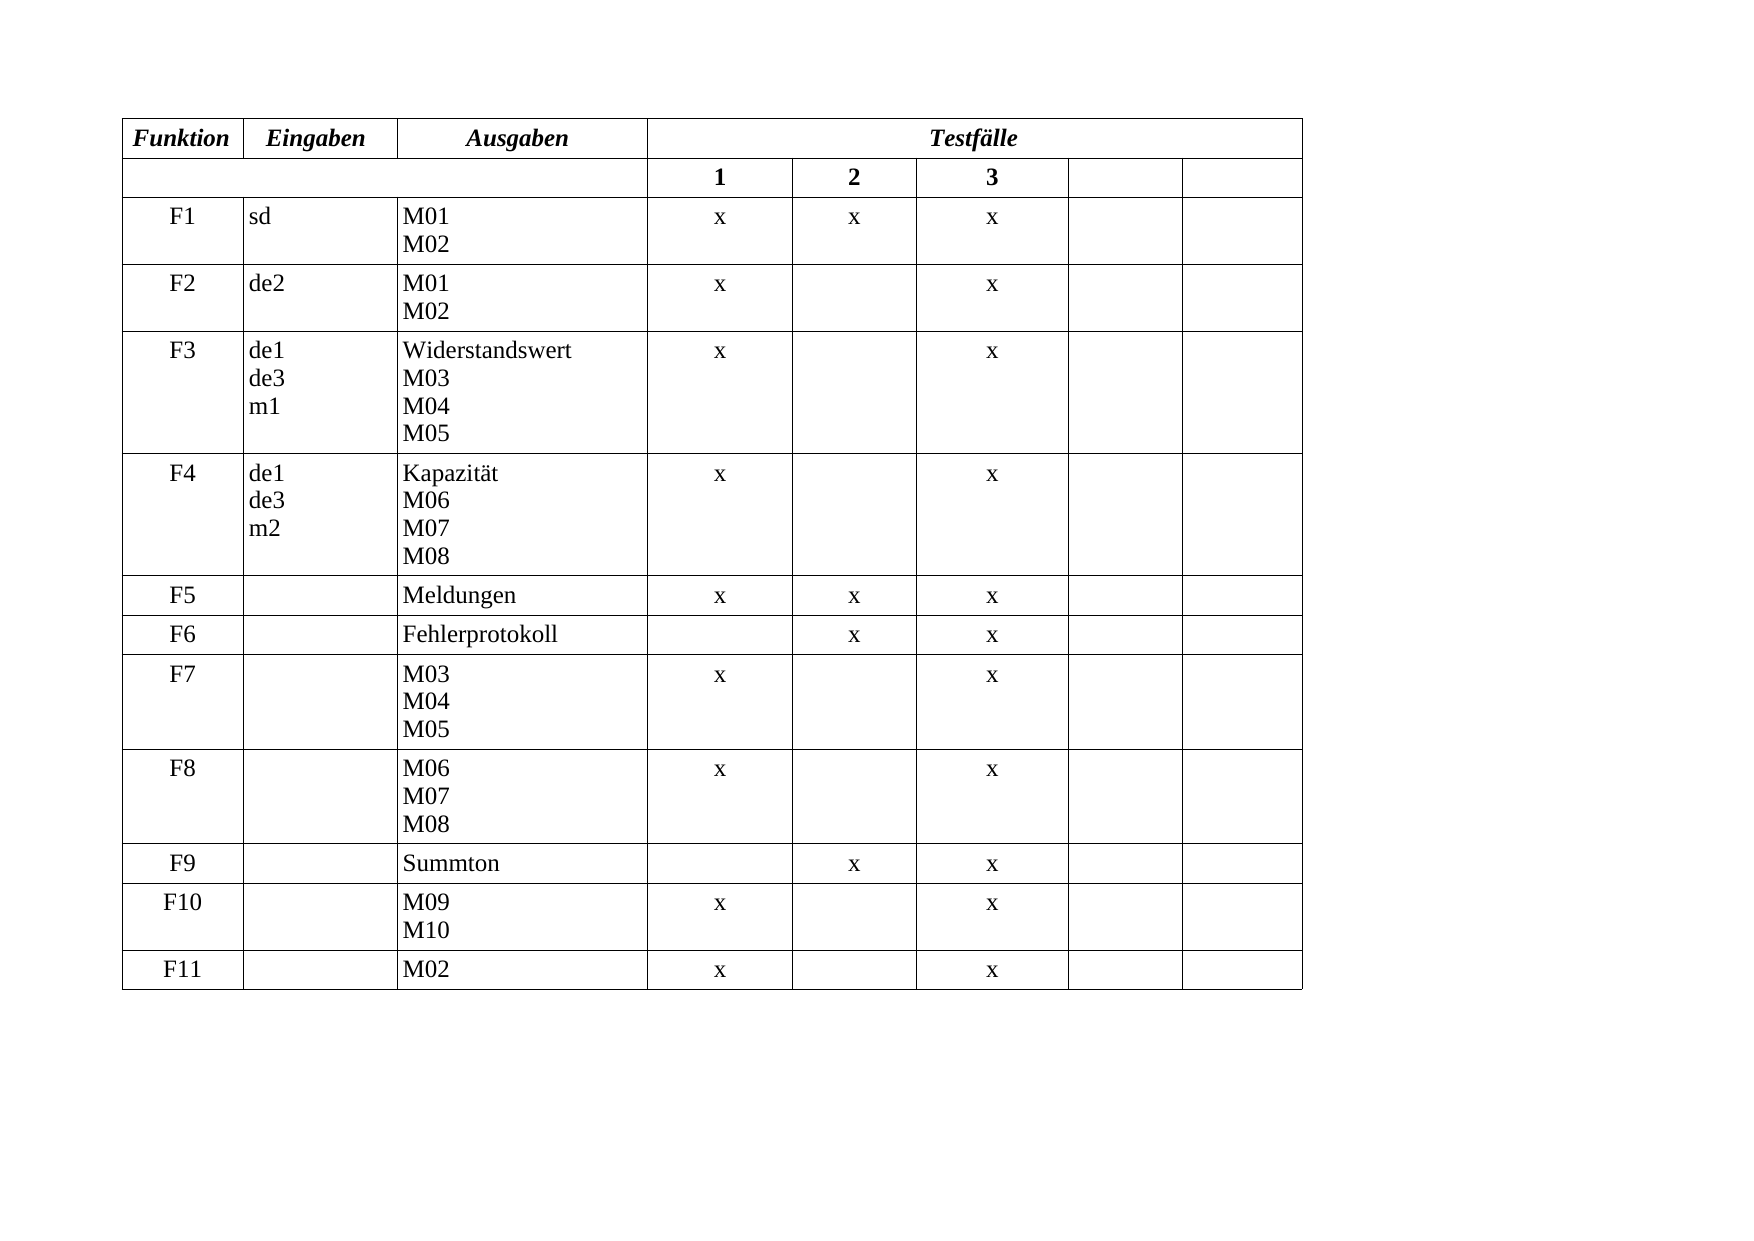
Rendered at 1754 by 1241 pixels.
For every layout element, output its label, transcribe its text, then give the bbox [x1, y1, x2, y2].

table_cell x [917, 198, 1068, 264]
table_cell x [917, 884, 1068, 949]
table_cell [1069, 951, 1182, 989]
table_cell [1069, 198, 1182, 264]
table_cell [1183, 844, 1302, 883]
table_cell [1069, 576, 1182, 615]
table_cell x [917, 951, 1068, 989]
table_cell Widerstandswert M03 M04 M05 [398, 332, 647, 453]
table_cell [793, 454, 916, 575]
table_cell [793, 951, 916, 989]
table_cell M09 M10 [398, 884, 647, 949]
table_cell x [917, 750, 1068, 843]
table_cell [1069, 159, 1182, 197]
table_cell [1183, 265, 1302, 331]
table_header Ausgaben [398, 119, 647, 157]
table_cell x [793, 616, 916, 654]
table_cell de1 de3 m1 [244, 332, 397, 453]
table_cell [244, 616, 397, 654]
table_cell x [917, 454, 1068, 575]
table_cell [648, 844, 792, 883]
table_cell Meldungen [398, 576, 647, 615]
table_cell de1 de3 m2 [244, 454, 397, 575]
table_cell x [917, 576, 1068, 615]
table_cell [1069, 750, 1182, 843]
table_cell [123, 159, 647, 197]
table_cell x [917, 616, 1068, 654]
table_cell x [917, 844, 1068, 883]
table_cell [244, 655, 397, 749]
table_cell [1183, 884, 1302, 949]
table_cell F5 [123, 576, 243, 615]
table_cell Kapazität M06 M07 M08 [398, 454, 647, 575]
table_cell M02 [398, 951, 647, 989]
table_cell [1183, 198, 1302, 264]
table_cell Fehlerprotokoll [398, 616, 647, 654]
table_cell x [648, 655, 792, 749]
table_cell [244, 750, 397, 843]
table_cell x [793, 198, 916, 264]
table_cell 1 [648, 159, 792, 197]
table_cell F4 [123, 454, 243, 575]
table_cell [244, 576, 397, 615]
table_cell F6 [123, 616, 243, 654]
table_cell [793, 265, 916, 331]
table_cell sd [244, 198, 397, 264]
table_cell [1069, 454, 1182, 575]
table_cell x [648, 332, 792, 453]
table_cell F8 [123, 750, 243, 843]
table_cell [244, 844, 397, 883]
table_cell [1183, 454, 1302, 575]
table_cell [1183, 616, 1302, 654]
table_cell M01 M02 [398, 265, 647, 331]
table_cell x [648, 265, 792, 331]
table_header Eingaben [244, 119, 397, 157]
table_cell [1183, 159, 1302, 197]
table_cell [1069, 265, 1182, 331]
table_cell de2 [244, 265, 397, 331]
table_cell x [917, 332, 1068, 453]
table_cell 3 [917, 159, 1068, 197]
table_cell [1183, 655, 1302, 749]
table_cell [793, 884, 916, 949]
table_cell [1183, 750, 1302, 843]
table_cell [1069, 332, 1182, 453]
table_cell [1069, 884, 1182, 949]
table_cell x [793, 844, 916, 883]
table_cell x [648, 884, 792, 949]
table_cell 2 [793, 159, 916, 197]
table_cell F3 [123, 332, 243, 453]
table_cell F9 [123, 844, 243, 883]
table_cell x [793, 576, 916, 615]
table_cell Summton [398, 844, 647, 883]
table_cell x [917, 655, 1068, 749]
table_cell [1183, 951, 1302, 989]
table_cell x [648, 750, 792, 843]
table_cell [244, 884, 397, 949]
table_cell [793, 750, 916, 843]
table_cell M06 M07 M08 [398, 750, 647, 843]
table_cell [1183, 576, 1302, 615]
table_cell [793, 655, 916, 749]
table_cell F2 [123, 265, 243, 331]
table_cell [1183, 332, 1302, 453]
table_header Funktion [123, 119, 243, 157]
table_cell F7 [123, 655, 243, 749]
table_cell [244, 951, 397, 989]
table_cell F11 [123, 951, 243, 989]
table_cell x [648, 454, 792, 575]
table_cell F10 [123, 884, 243, 949]
table_cell x [648, 198, 792, 264]
table_cell x [648, 576, 792, 615]
table_cell M03 M04 M05 [398, 655, 647, 749]
table_cell F1 [123, 198, 243, 264]
table_cell [1069, 655, 1182, 749]
table_cell [648, 616, 792, 654]
table_cell [1069, 616, 1182, 654]
table_cell M01 M02 [398, 198, 647, 264]
table_cell x [917, 265, 1068, 331]
table_header Testfälle [648, 119, 1302, 157]
table_cell x [648, 951, 792, 989]
table_cell [1069, 844, 1182, 883]
table_cell [793, 332, 916, 453]
